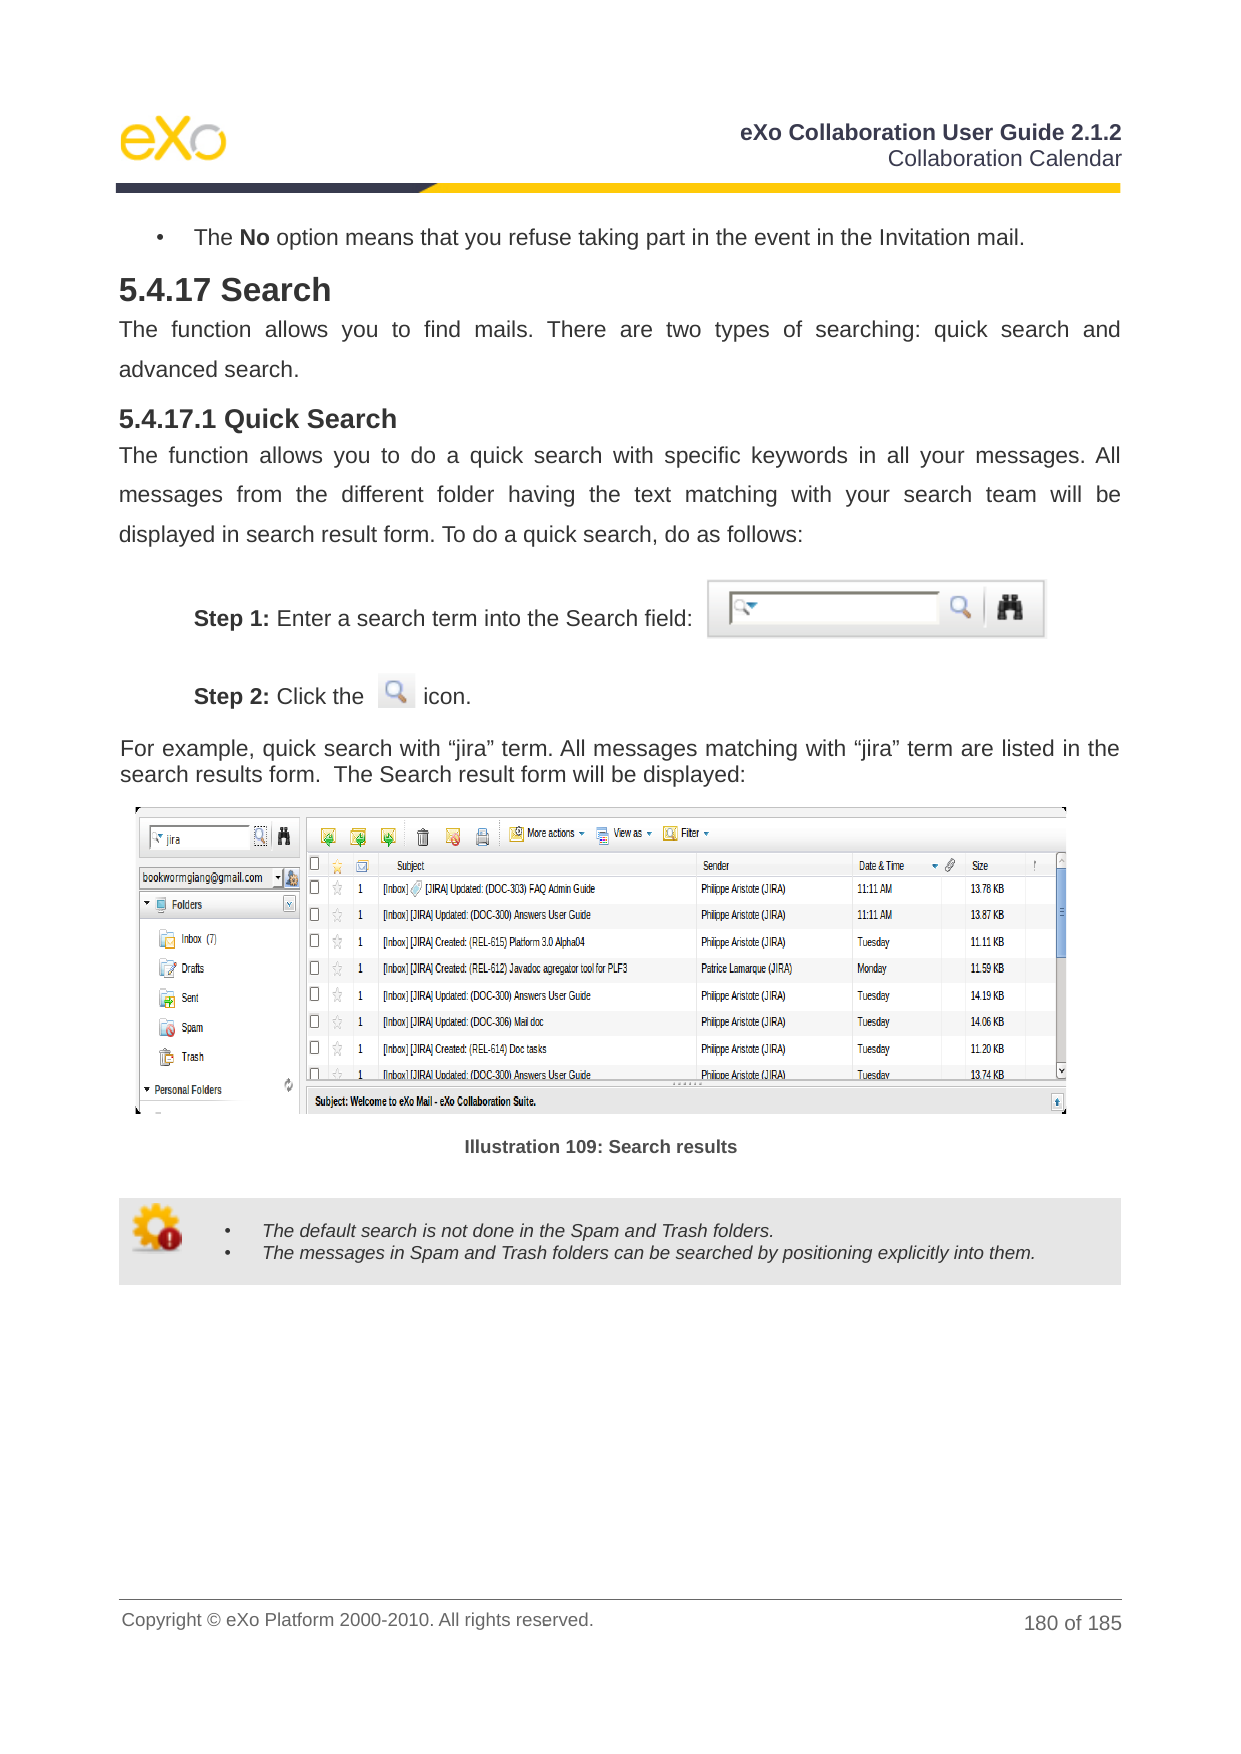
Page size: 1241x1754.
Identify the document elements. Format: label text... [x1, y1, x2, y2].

subtitle Search [118, 271, 1122, 309]
list Illustration 109: Search results [136, 1114, 1066, 1157]
text The function allows you to do a quick search with specific keywords in all your messages. All messages from the different folder having the text matching with your search team will be displayed in search result form. To do a quick search, do as follows: [118, 442, 1122, 547]
picture [120, 115, 227, 161]
list Step 2: Click the icon. [156, 666, 1122, 715]
subtitle Quick Search [118, 403, 1122, 434]
picture [135, 807, 1067, 1114]
list For example, quick search with “jira” term. All messages matching with “jira” term are listed in the search results form. The Search result form will be displayed: [82, 735, 1122, 787]
picture [115, 183, 1121, 193]
picture [378, 673, 416, 708]
list Step 1: Enter a search term into the Search field: [156, 572, 1122, 646]
text The function allows you to find mails. There are two types of searching: quick search and advanced search. [118, 316, 1122, 382]
picture [706, 579, 1048, 639]
table_header [119, 1198, 187, 1285]
table_header The default search is not done in the Spam and Trash folders. The messages in Spam and Trash folders can be searched by positioning explicitly into them. [187, 1198, 1121, 1285]
picture [131, 1203, 182, 1254]
list The No option means that you refuse taking part in the event in the Invitation mail. [156, 223, 1122, 250]
